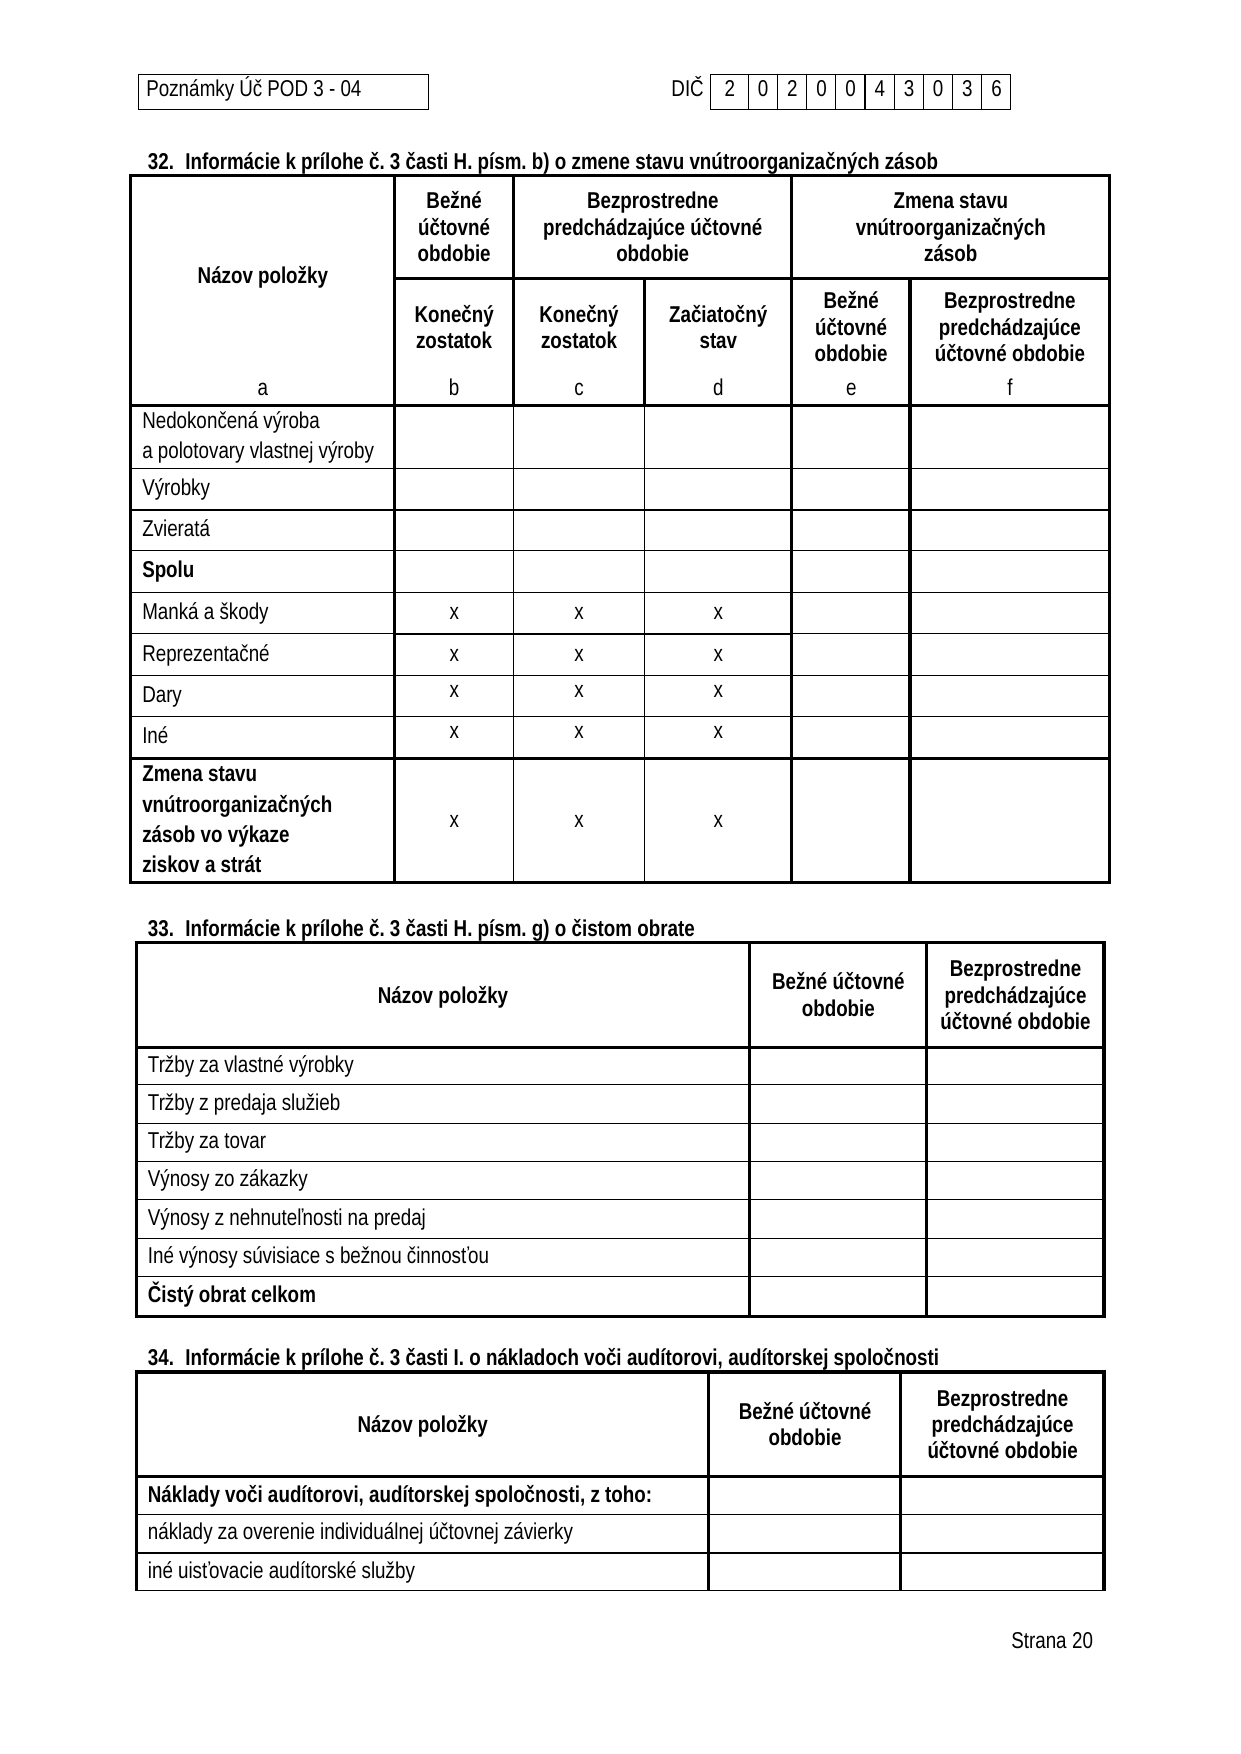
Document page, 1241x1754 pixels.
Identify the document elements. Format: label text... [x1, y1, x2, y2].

table_cell x [645, 760, 790, 881]
table_cell [912, 469, 1108, 509]
table_cell x [645, 676, 790, 716]
table_cell [710, 1478, 899, 1513]
table_cell x [514, 593, 644, 633]
table_cell Výnosy z nehnuteľnosti na predaj [138, 1200, 748, 1238]
table_cell x [396, 760, 513, 881]
table_cell c [515, 374, 643, 404]
table_cell Tržby za tovar [138, 1124, 748, 1161]
table_cell [793, 717, 908, 757]
table_cell [912, 717, 1108, 757]
table_cell Iné výnosy súvisiace s bežnou činnosťou [138, 1239, 748, 1276]
table_cell [793, 407, 908, 468]
table_cell [710, 1515, 899, 1552]
table_cell Dary [132, 676, 393, 716]
table_cell f [912, 374, 1108, 404]
table_cell [928, 1049, 1102, 1084]
table_cell Výrobky [132, 469, 393, 509]
table_cell x [514, 676, 644, 716]
table_cell [912, 760, 1108, 881]
table_cell [514, 469, 644, 509]
table_cell [912, 634, 1108, 674]
table_cell [514, 511, 644, 550]
table_cell [514, 407, 644, 468]
table_header Bežné účtovné obdobie [751, 944, 925, 1046]
title Informácie k prílohe č. 3 časti I. o nákladoch voči audítorovi, audítorskej spoločnosti [148, 1344, 1093, 1370]
table_cell Zmena stavu vnútroorganizačných zásob vo výkaze ziskov a strát [132, 760, 393, 881]
table_cell [793, 469, 908, 509]
table_cell [928, 1162, 1102, 1199]
table_cell Konečný zostatok [396, 280, 512, 374]
table_cell iné uisťovacie audítorské služby [138, 1554, 707, 1590]
table_cell x [645, 593, 790, 633]
table_cell [645, 511, 790, 550]
table_cell Reprezentačné [132, 634, 393, 674]
table_cell Konečný zostatok [515, 280, 643, 374]
table_header Názov položky [132, 177, 393, 374]
table_cell [928, 1277, 1102, 1314]
table_cell [751, 1277, 925, 1314]
table_cell [751, 1200, 925, 1238]
table_cell Manká a škody [132, 593, 393, 633]
table_cell x [514, 635, 644, 674]
table_cell x [514, 760, 644, 881]
table_cell x [514, 717, 644, 757]
table_header Zmena stavu vnútroorganizačných zásob [793, 177, 1108, 277]
table_header Bezprostredne predchádzajúce účtovné obdobie [902, 1374, 1102, 1475]
title Informácie k prílohe č. 3 časti H. písm. b) o zmene stavu vnútroorganizačných zásob [148, 148, 1093, 174]
table_cell Bezprostredne predchádzajúce účtovné obdobie [912, 280, 1108, 374]
table_cell [928, 1239, 1102, 1276]
table_cell [396, 407, 513, 468]
table_cell x [645, 717, 790, 757]
table_cell Nedokončená výroba a polotovary vlastnej výroby [132, 407, 393, 468]
table_cell [514, 551, 644, 592]
table_cell [396, 511, 513, 550]
table_cell Spolu [132, 551, 393, 592]
table_cell [793, 760, 908, 881]
table_cell [912, 551, 1108, 592]
table_cell Čistý obrat celkom [138, 1277, 748, 1314]
table_cell [793, 511, 908, 550]
table_cell Bežné účtovné obdobie [793, 280, 908, 374]
table_cell [902, 1515, 1102, 1552]
table_cell Tržby za vlastné výrobky [138, 1049, 748, 1084]
table_cell [396, 551, 513, 592]
table_cell Výnosy zo zákazky [138, 1162, 748, 1199]
table_cell x [396, 593, 513, 633]
table_cell [793, 634, 908, 674]
table_cell [751, 1085, 925, 1122]
table_cell [645, 551, 790, 592]
table_cell [912, 676, 1108, 716]
table_cell náklady za overenie individuálnej účtovnej závierky [138, 1515, 707, 1552]
table_cell e [793, 374, 908, 404]
table_header Bezprostredne predchádzajúce účtovné obdobie [515, 177, 790, 277]
table_cell Zvieratá [132, 511, 393, 550]
table_cell [710, 1554, 899, 1590]
table_cell [751, 1049, 925, 1084]
table_header Názov položky [138, 1374, 707, 1475]
table_cell x [645, 635, 790, 674]
table_cell [912, 593, 1108, 633]
table_cell [751, 1124, 925, 1161]
table_cell [793, 551, 908, 592]
table_cell [396, 469, 513, 509]
table_cell [645, 407, 790, 468]
table_cell Iné [132, 717, 393, 757]
table_cell a [132, 374, 393, 404]
table_header Názov položky [138, 944, 748, 1046]
table_cell [928, 1200, 1102, 1238]
table_cell Náklady voči audítorovi, audítorskej spoločnosti, z toho: [138, 1478, 707, 1513]
table_cell [793, 676, 908, 716]
table_cell [751, 1162, 925, 1199]
table_cell x [396, 717, 513, 757]
table_cell [912, 511, 1108, 550]
title Informácie k prílohe č. 3 časti H. písm. g) o čistom obrate [148, 914, 1093, 941]
table_cell x [396, 635, 513, 674]
table_header Bežné účtovné obdobie [396, 177, 512, 277]
table_cell d [646, 374, 790, 404]
table_header Bezprostredne predchádzajúce účtovné obdobie [928, 944, 1102, 1046]
table_cell [912, 407, 1108, 468]
table_cell Začiatočný stav [646, 280, 790, 374]
table_cell x [396, 676, 513, 716]
table_cell [902, 1554, 1102, 1590]
table_cell [928, 1124, 1102, 1161]
table_header Bežné účtovné obdobie [710, 1374, 899, 1475]
table_cell [645, 469, 790, 509]
table_cell [793, 593, 908, 633]
table_cell [902, 1478, 1102, 1513]
table_cell [751, 1239, 925, 1276]
table_cell b [396, 374, 512, 404]
table_cell [928, 1085, 1102, 1122]
table_cell Tržby z predaja služieb [138, 1085, 748, 1122]
